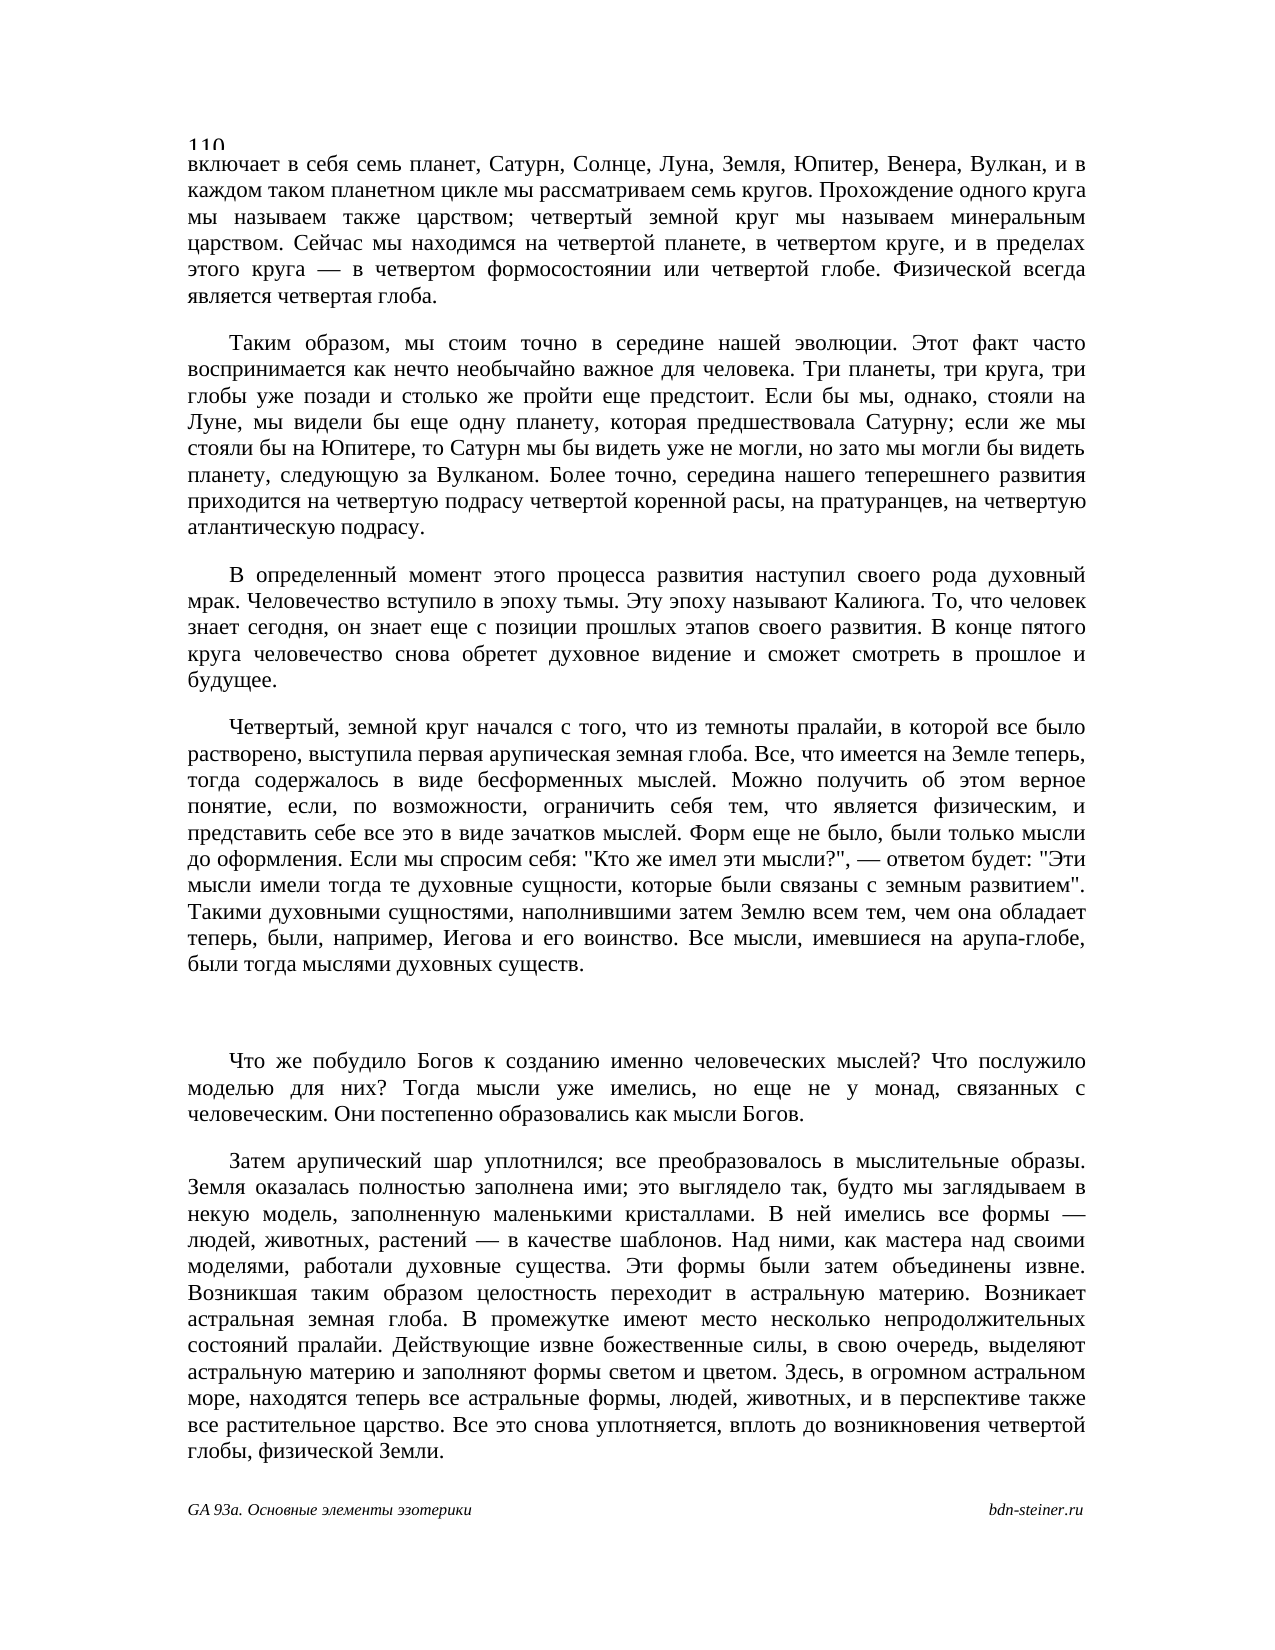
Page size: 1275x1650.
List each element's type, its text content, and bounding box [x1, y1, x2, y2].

text Затем арупический шар уплотнился; все преобразовалось в мыслительные образы. Земля оказалась полностью заполнена ими; это выглядело так, будто мы заглядываем в некую модель, заполненную маленькими кристаллами. В ней имелись все формы — людей, животных, растений — в качестве шаблонов. Над ними, как мастера над своими моделями, работали духовные существа. Эти формы были затем объединены извне. Возникшая таким образом целостность переходит в астральную материю. Возникает астральная земная глоба. В промежутке имеют место несколько непродолжительных состояний пралайи. Действующие извне божественные силы, в свою очередь, выделяют астральную материю и заполняют формы светом и цветом. Здесь, в огромном астральном море, находятся теперь все астральные формы, людей, животных, и в перспективе также все растительное царство. Все это снова уплотняется, вплоть до возникновения четвертой глобы, физической Земли. [187, 1147, 1087, 1463]
text Четвертый, земной круг начался с того, что из темноты пралайи, в которой все было растворено, выступила первая арупическая земная глоба. Все, что имеется на Земле теперь, тогда содержалось в виде бесформенных мыслей. Можно получить об этом верное понятие, если, по возможности, ограничить себя тем, что является физическим, и представить себе все это в виде зачатков мыслей. Форм еще не было, были только мысли до оформления. Если мы спросим себя: "Кто же имел эти мысли?", — ответом будет: "Эти мысли имели тогда те духовные сущности, которые были связаны с земным развитием". Такими духовными сущностями, наполнившими затем Землю всем тем, чем она обладает теперь, были, например, Иегова и его воинство. Все мысли, имевшиеся на арупа-глобе, были тогда мыслями духовных существ. [187, 713, 1087, 977]
text Таким образом, мы стоим точно в середине нашей эволюции. Этот факт часто воспринимается как нечто необычайно важное для человека. Три планеты, три круга, три глобы уже позади и столько же пройти еще предстоит. Если бы мы, однако, стояли на Луне, мы видели бы еще одну планету, которая предшествовала Сатурну; если же мы стояли бы на Юпитере, то Сатурн мы бы видеть уже не могли, но зато мы могли бы видеть планету, следующую за Вулканом. Более точно, середина нашего теперешнего развития приходится на четвертую подрасу четвертой коренной расы, на пратуранцев, на четвертую атлантическую подрасу. [187, 329, 1087, 540]
text включает в себя семь планет, Сатурн, Солнце, Луна, Земля, Юпитер, Венера, Вулкан, и в каждом таком планетном цикле мы рассматриваем семь кругов. Прохождение одного круга мы называем также царством; четвертый земной круг мы называем минеральным царством. Сейчас мы находимся на четвертой планете, в четвертом круге, и в пределах этого круга — в четвертом формосостоянии или четвертой глобе. Физической всегда является четвертая глоба. [187, 150, 1087, 308]
text Что же побудило Богов к созданию именно человеческих мыслей? Что послужило моделью для них? Тогда мысли уже имелись, но еще не у монад, связанных с человеческим. Они постепенно образовались как мысли Богов. [187, 1047, 1087, 1126]
text В определенный момент этого процесса развития наступил своего рода духовный мрак. Человечество вступило в эпоху тьмы. Эту эпоху называют Калиюга. То, что человек знает сегодня, он знает еще с позиции прошлых этапов своего развития. В конце пятого круга человечество снова обретет духовное видение и сможет смотреть в прошлое и будущее. [187, 561, 1087, 692]
